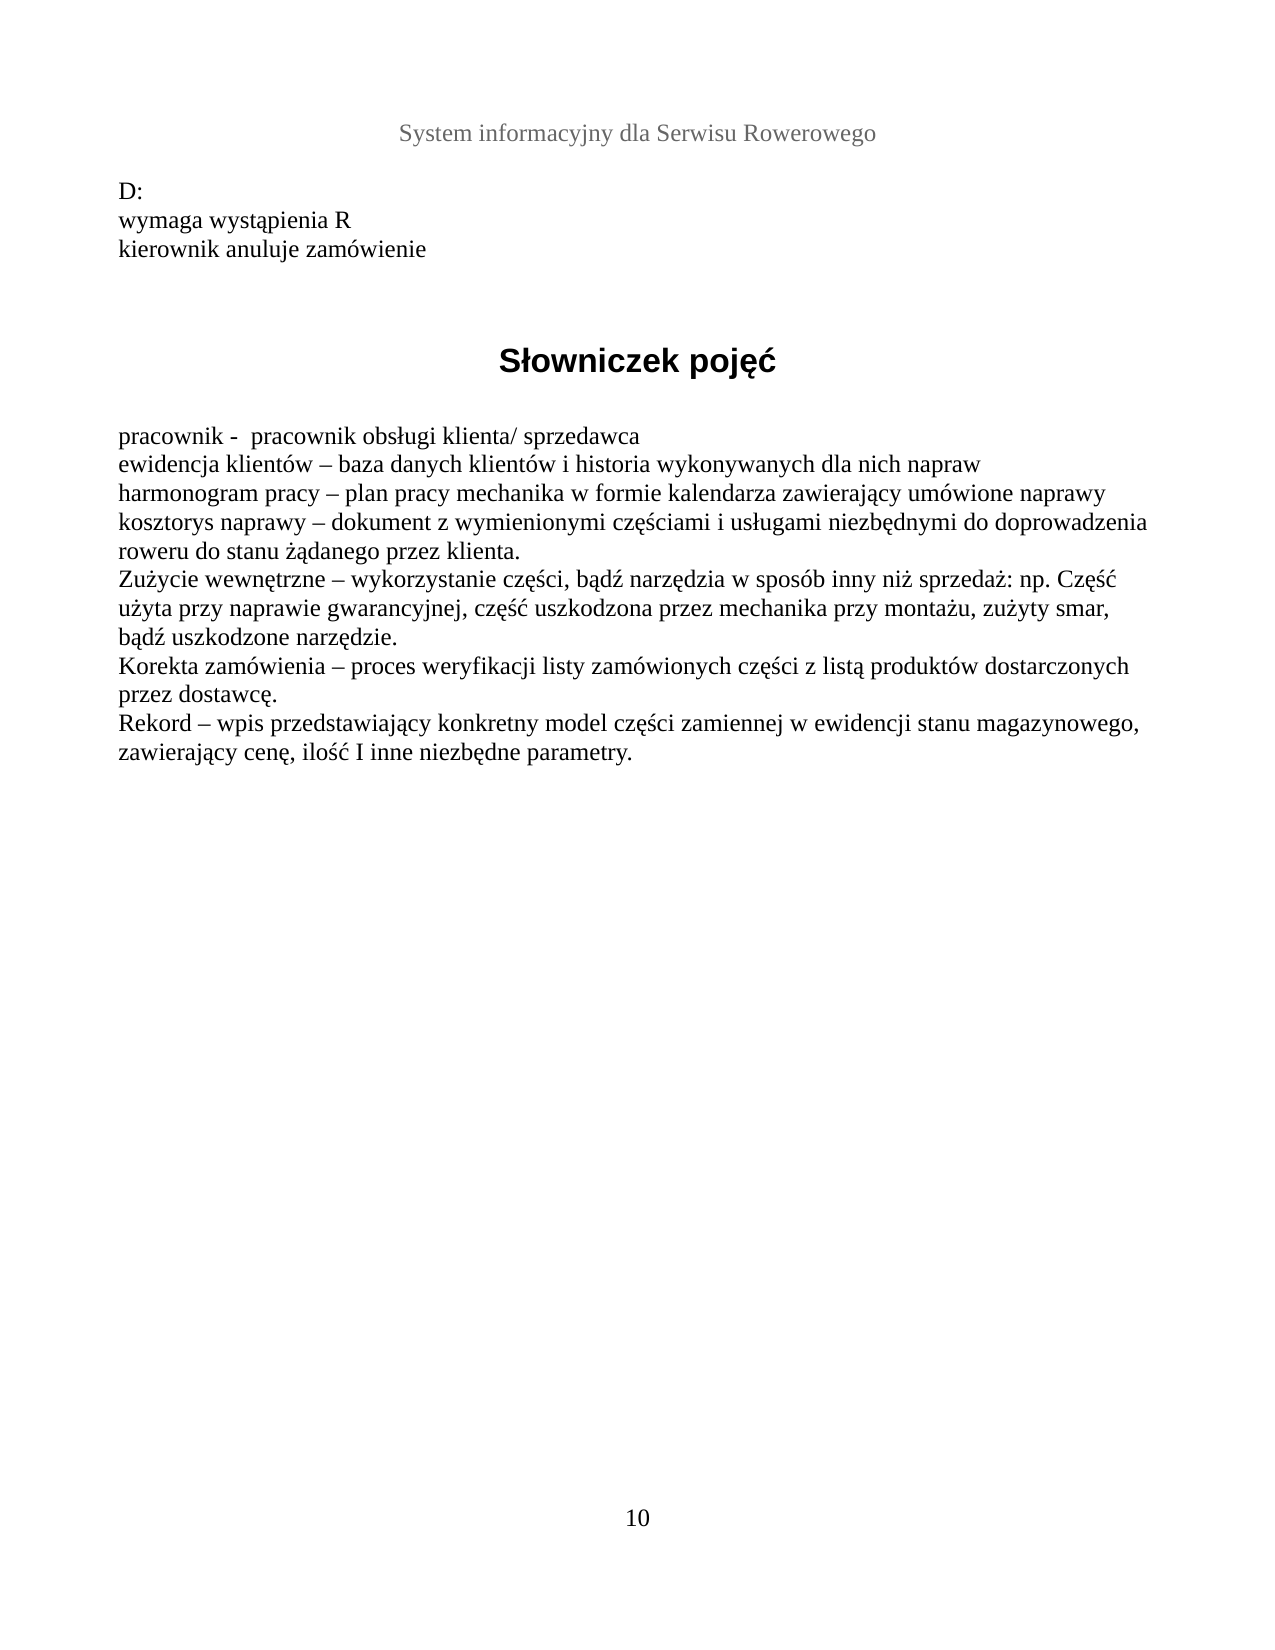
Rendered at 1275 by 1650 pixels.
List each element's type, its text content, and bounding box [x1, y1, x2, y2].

text Korekta zamówienia – proces weryfikacji listy zamówionych części z listą produktów dostarczonych przez dostawcę. [118, 651, 1157, 708]
text ewidencja klientów – baza danych klientów i historia wykonywanych dla nich napraw [118, 449, 1157, 478]
text harmonogram pracy – plan pracy mechanika w formie kalendarza zawierający umówione naprawy [118, 478, 1157, 507]
text Rekord – wpis przedstawiający konkretny model części zamiennej w ewidencji stanu magazynowego, zawierający cenę, ilość I inne niezbędne parametry. [118, 708, 1157, 766]
text kosztorys naprawy – dokument z wymienionymi częściami i usługami niezbędnymi do doprowadzenia roweru do stanu żądanego przez klienta. [118, 507, 1157, 564]
text Zużycie wewnętrzne – wykorzystanie części, bądź narzędzia w sposób inny niż sprzedaż: np. Część użyta przy naprawie gwarancyjnej, część uszkodzona przez mechanika przy montażu, zużyty smar, bądź uszkodzone narzędzie. [118, 564, 1157, 651]
text pracownik - pracownik obsługi klienta/ sprzedawca [118, 421, 1157, 449]
subtitle Słowniczek pojęć [118, 341, 1157, 379]
text kierownik anuluje zamówienie [118, 234, 1157, 263]
text wymaga wystąpienia R [118, 205, 1157, 234]
text D: [118, 176, 1157, 205]
